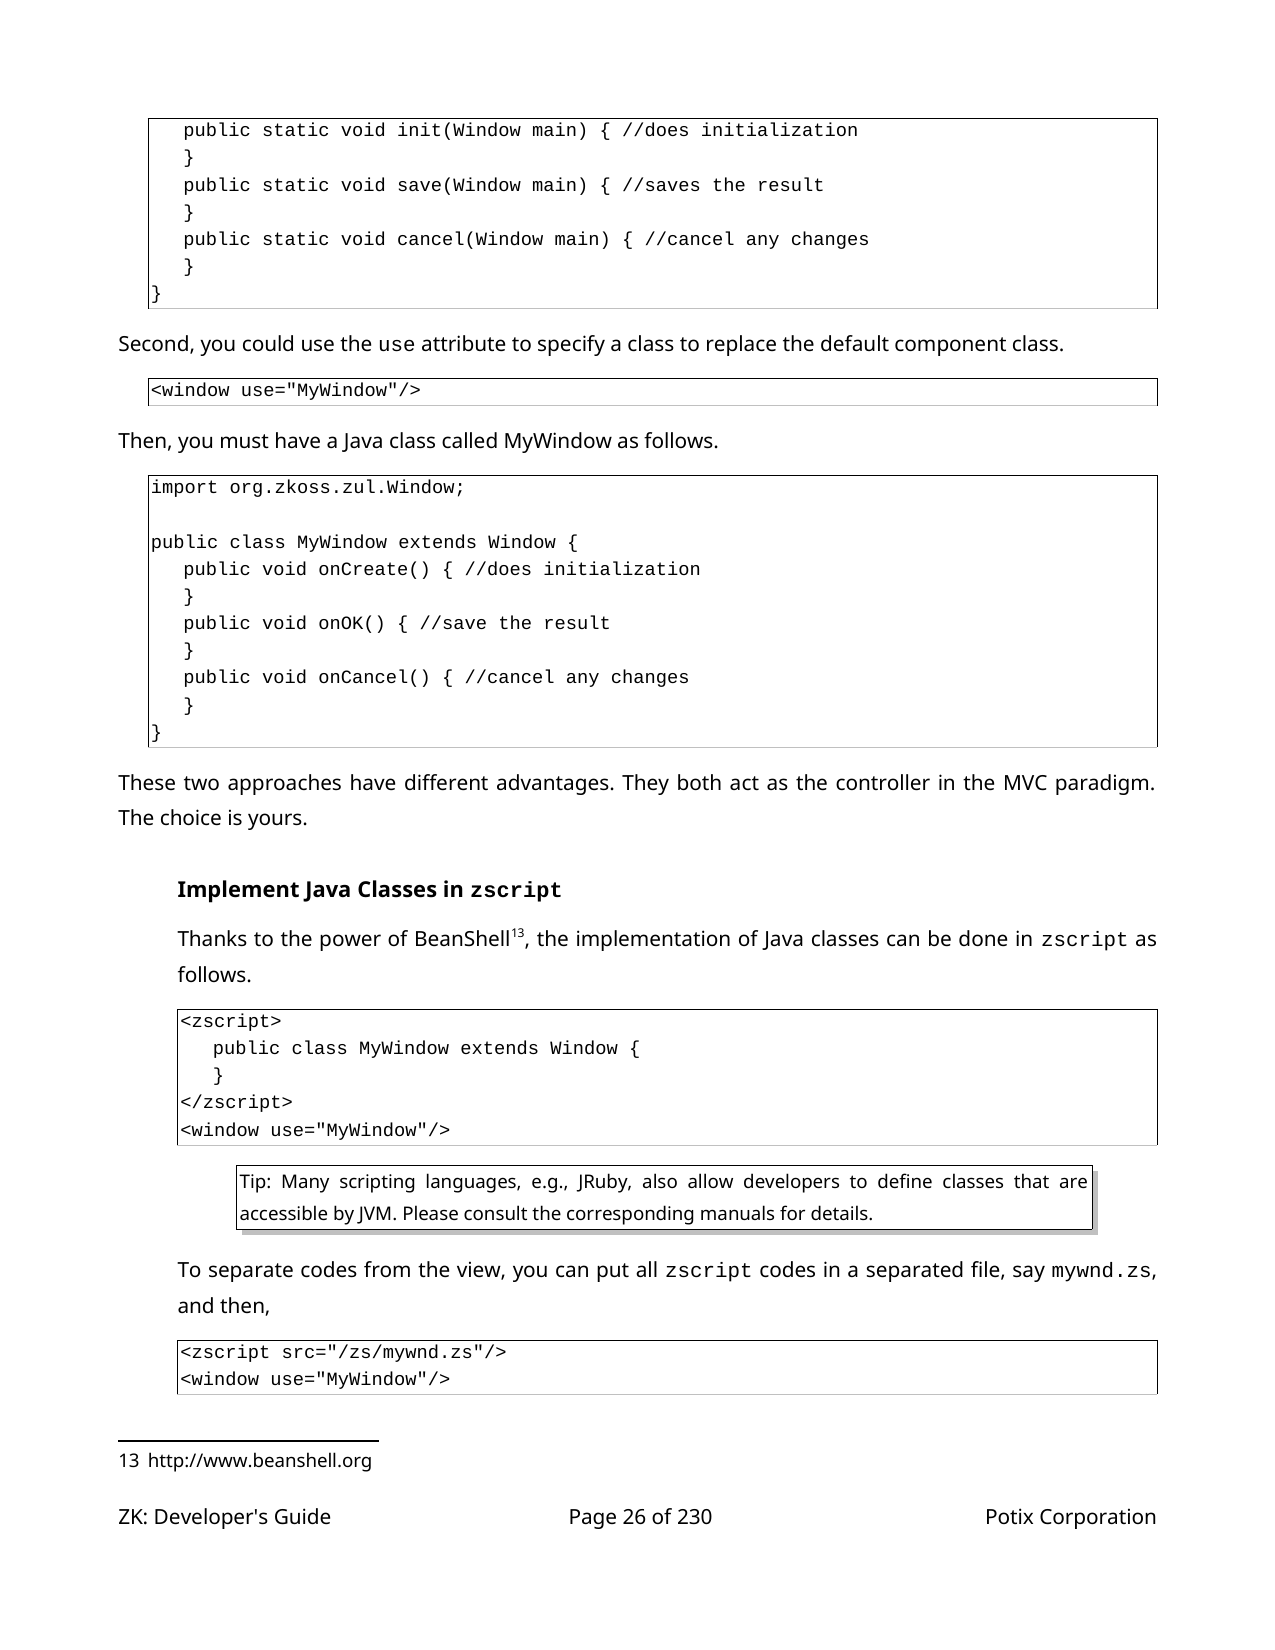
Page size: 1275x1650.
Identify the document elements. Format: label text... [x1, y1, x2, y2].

text public static void save(Window main) { //saves the result [149, 172, 1157, 197]
text public class MyWindow extends Window { [178, 1036, 1157, 1060]
text } [149, 638, 1157, 662]
text public static void init(Window main) { //does initialization [149, 119, 1157, 142]
subtitle Implement Java Classes in zscript [177, 874, 1157, 904]
text } [149, 693, 1157, 717]
text <window use="MyWindow"/> [149, 379, 1157, 405]
text <window use="MyWindow"/> [178, 1367, 1157, 1394]
text } [149, 584, 1157, 608]
text These two approaches have different advantages. They both act as the controller in the MVC paradigm. The choice is yours. [118, 768, 1157, 831]
text public void onCancel() { //cancel any changes [149, 665, 1157, 690]
text public static void cancel(Window main) { //cancel any changes [149, 227, 1157, 251]
text <window use="MyWindow"/> [178, 1117, 1157, 1145]
text http://www.beanshell.org [118, 1447, 1157, 1473]
text </zscript> [178, 1090, 1157, 1114]
text Then, you must have a Java class called MyWindow as follows. [118, 426, 1157, 454]
text } [178, 1063, 1157, 1087]
text } [149, 720, 1157, 747]
text } [149, 200, 1157, 224]
text Tip: Many scripting languages, e.g., JRuby, also allow developers to define classes that are accessible by JVM. Please consult the corresponding manuals for details. [237, 1166, 1092, 1229]
text } [149, 145, 1157, 169]
text } [149, 254, 1157, 278]
text <zscript src="/zs/mywnd.zs"/> [178, 1341, 1157, 1364]
text import org.zkoss.zul.Window; [149, 476, 1157, 499]
text public void onOK() { //save the result [149, 611, 1157, 635]
text <zscript> [178, 1010, 1157, 1033]
text Thanks to the power of BeanShell, the implementation of Java classes can be done in zscript as follows. [177, 924, 1157, 988]
text public void onCreate() { //does initialization [149, 557, 1157, 581]
text public class MyWindow extends Window { [149, 529, 1157, 554]
text To separate codes from the view, you can put all zscript codes in a separated file, say mywnd.zs, and then, [177, 1255, 1157, 1319]
text Second, you could use the use attribute to specify a class to replace the default component class. [118, 329, 1157, 358]
text } [149, 281, 1157, 308]
